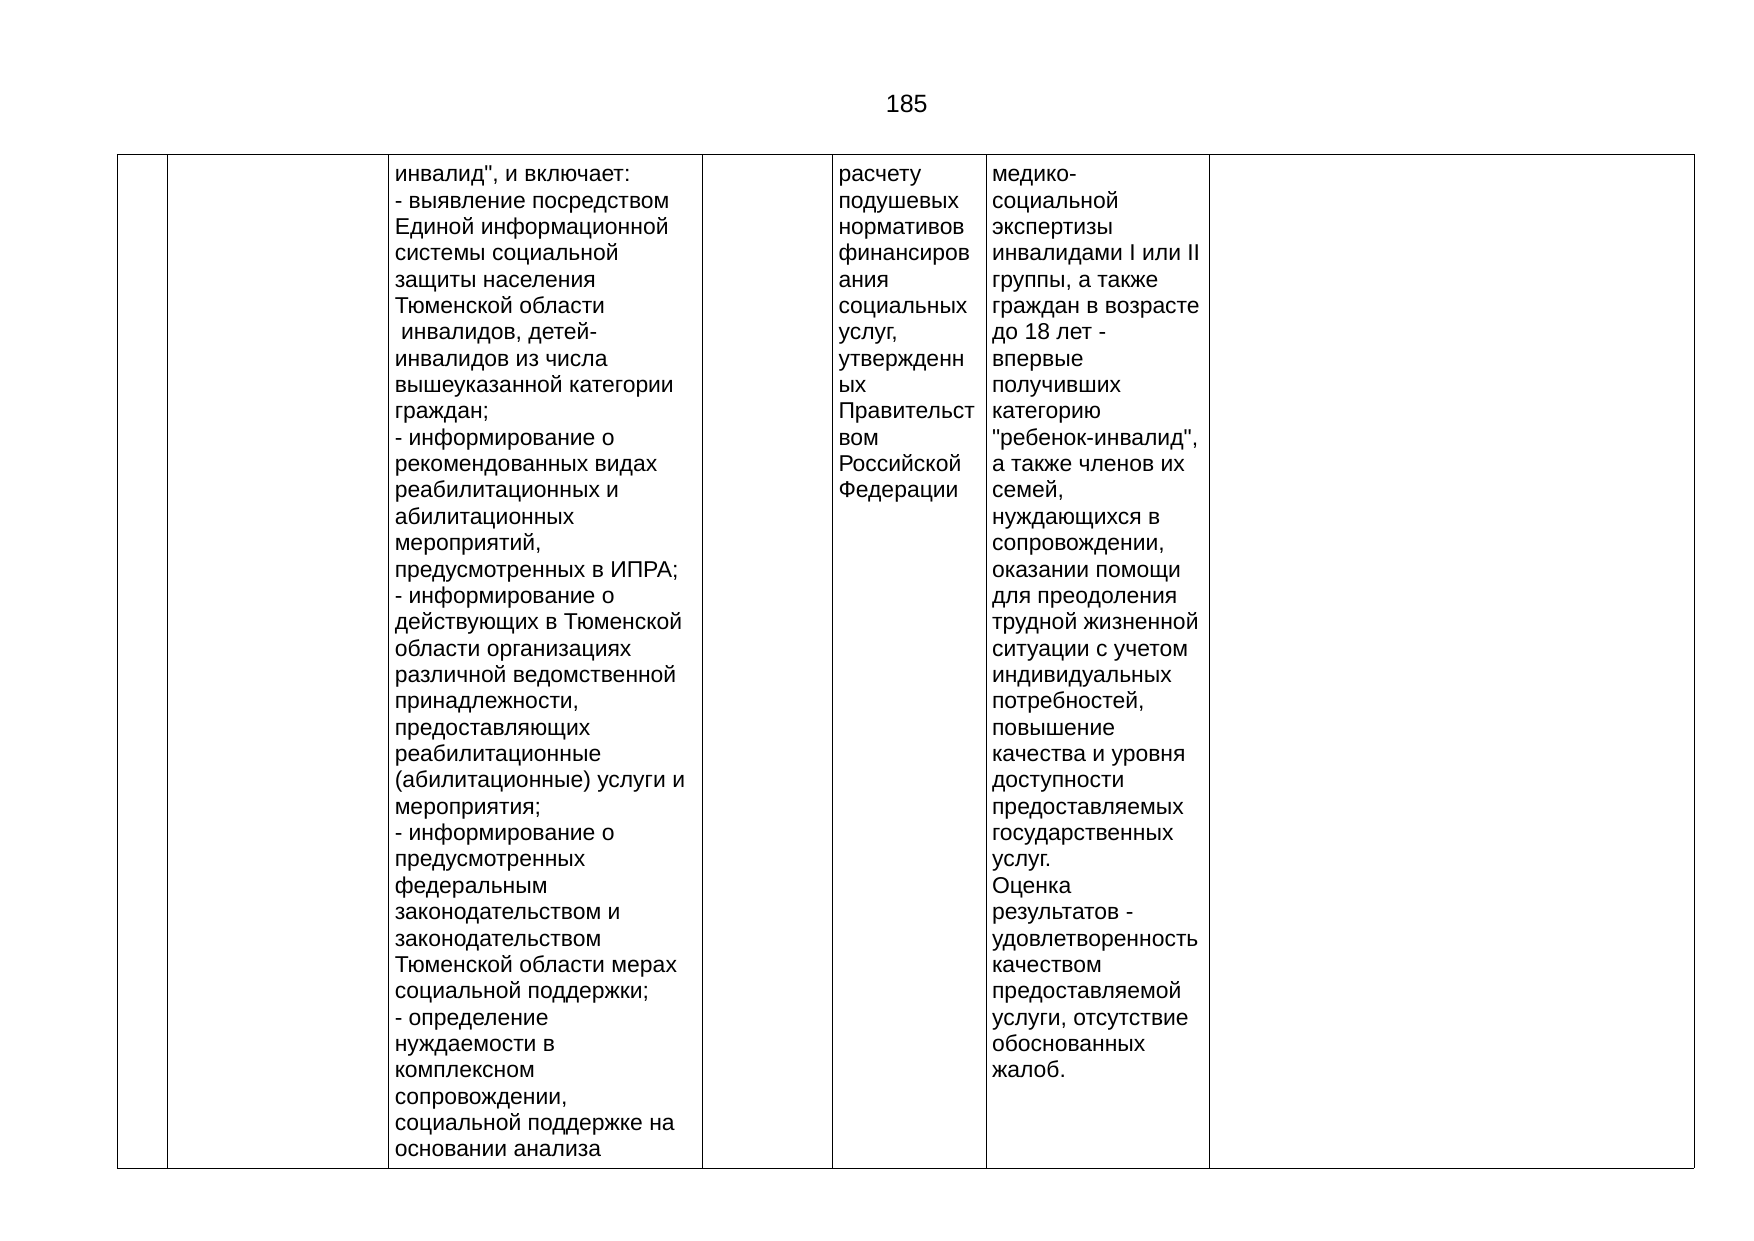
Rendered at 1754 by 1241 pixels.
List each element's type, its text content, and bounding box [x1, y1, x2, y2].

table_cell инвалид", и включает: - выявление посредством Единой информационной системы социальной защиты населения Тюменской области инвалидов, детей-инвалидов из числа вышеуказанной категории граждан; - информирование о рекомендованных видах реабилитационных и абилитационных мероприятий, предусмотренных в ИПРА; - информирование о действующих в Тюменской области организациях различной ведомственной принадлежности, предоставляющих реабилитационные (абилитационные) услуги и мероприятия; - информирование о предусмотренных федеральным законодательством и законодательством Тюменской области мерах социальной поддержки; - определение нуждаемости в комплексном сопровождении, социальной поддержке на основании анализа [389, 155, 702, 1168]
table_cell [1210, 155, 1694, 1168]
table_cell [118, 155, 167, 1168]
table_cell [703, 155, 832, 1168]
table_cell расчету подушевых нормативов финансирования социальных услуг, утвержденных Правительством Российской Федерации [833, 155, 986, 1168]
table_cell [168, 155, 388, 1168]
table_cell медико-социальной экспертизы инвалидами I или II группы, а также граждан в возрасте до 18 лет - впервые получивших категорию "ребенок-инвалид", а также членов их семей, нуждающихся в сопровождении, оказании помощи для преодоления трудной жизненной ситуации с учетом индивидуальных потребностей, повышение качества и уровня доступности предоставляемых государственных услуг. Оценка результатов - удовлетворенность качеством предоставляемой услуги, отсутствие обоснованных жалоб. [987, 155, 1209, 1168]
